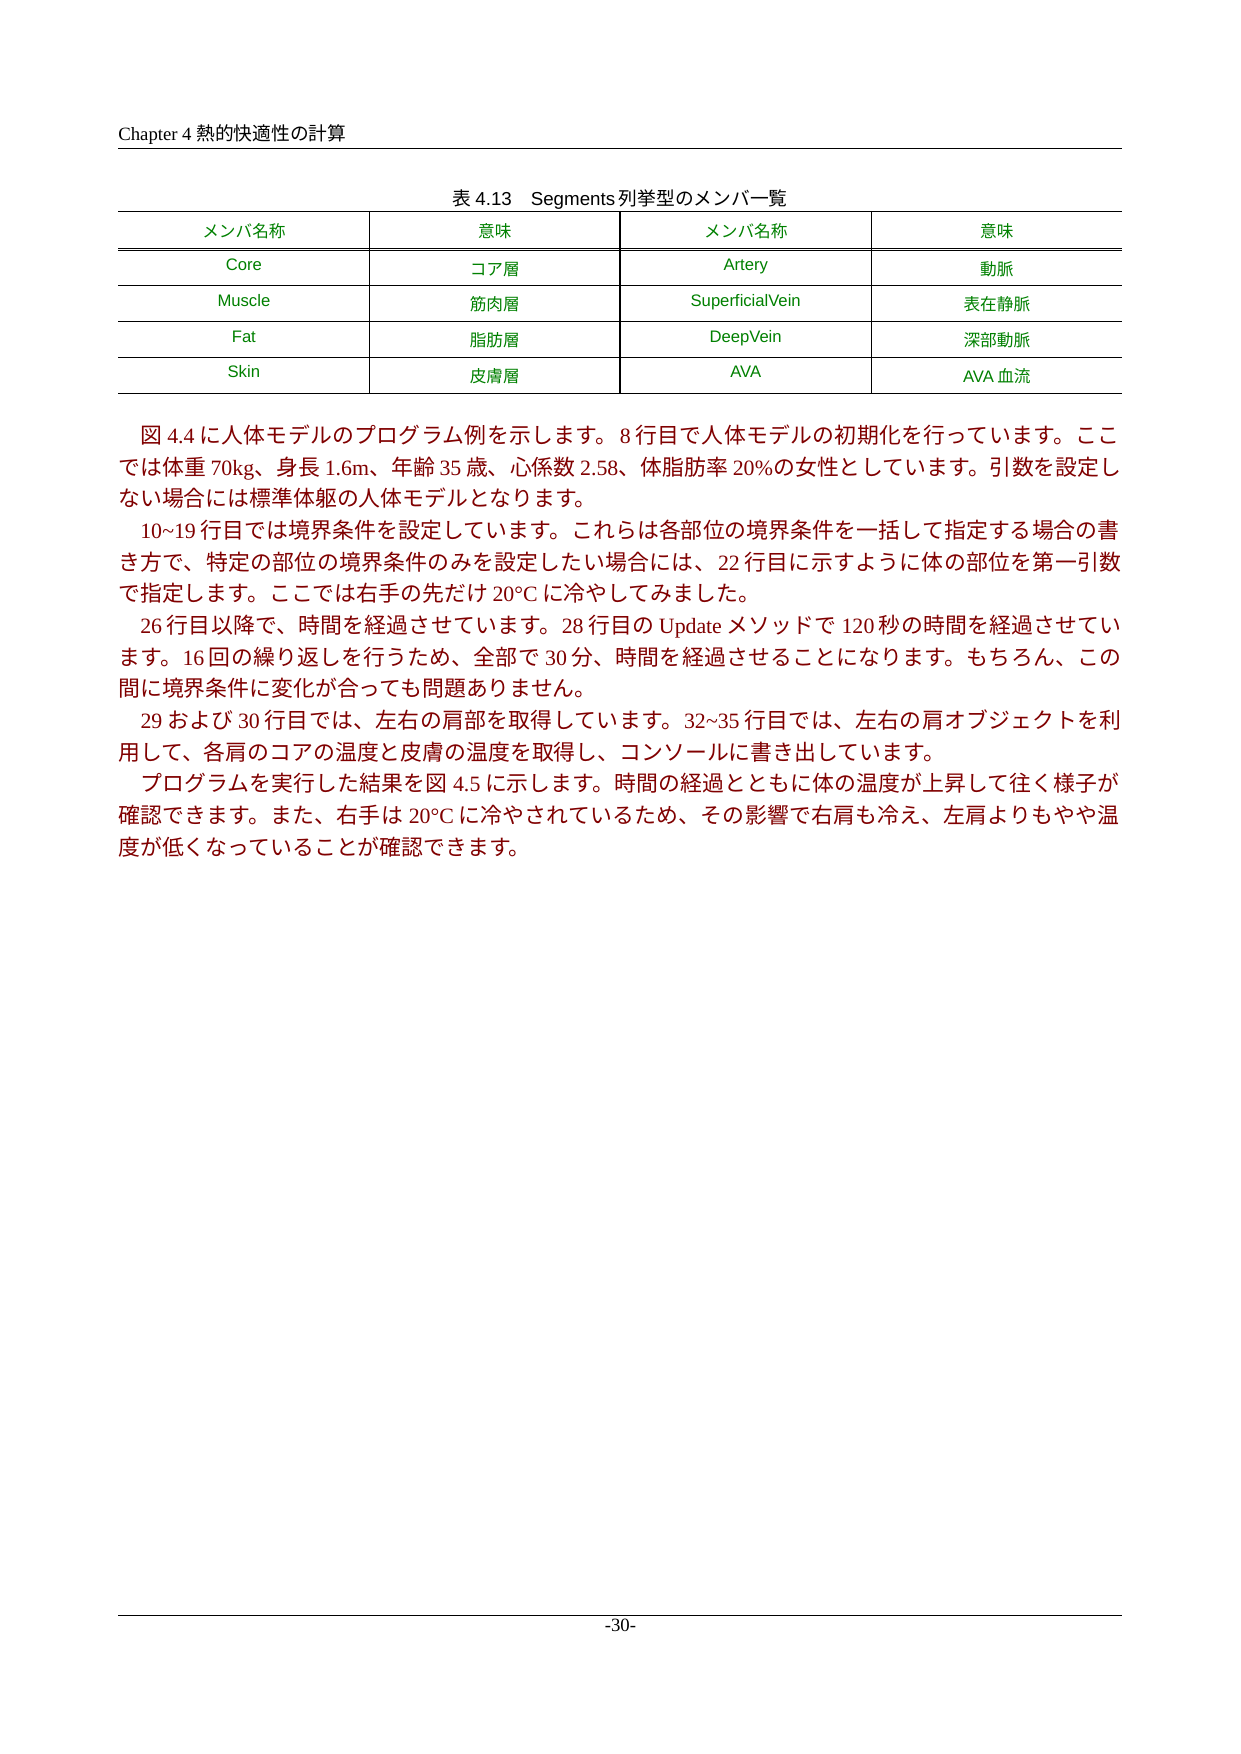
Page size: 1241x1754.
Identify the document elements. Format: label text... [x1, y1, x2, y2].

text 10~19行目では境界条件を設定しています。これらは各部位の境界条件を一括して指定する場合の書き方で、特定の部位の境界条件のみを設定したい場合には、22行目に示すように体の部位を第一引数で指定します。ここでは右手の先だけ20°Cに冷やしてみました。 [118, 513, 1122, 608]
table_cell 深部動脈 [872, 322, 1122, 357]
table_header メンバ名称 [118, 212, 369, 247]
table_cell SuperficialVein [621, 286, 871, 321]
table_cell 皮膚層 [370, 358, 619, 393]
table_cell Skin [118, 358, 369, 393]
text 26行目以降で、時間を経過させています。28行目のUpdateメソッドで120秒の時間を経過させています。16回の繰り返しを行うため、全部で30分、時間を経過させることになります。もちろん、この間に境界条件に変化が合っても問題ありません。 [118, 608, 1122, 703]
text 29および30行目では、左右の肩部を取得しています。32~35行目では、左右の肩オブジェクトを利用して、各肩のコアの温度と皮膚の温度を取得し、コンソールに書き出しています。 [118, 703, 1122, 766]
table_cell 表在静脈 [872, 286, 1122, 321]
table_cell 筋肉層 [370, 286, 619, 321]
table_cell 動脈 [872, 251, 1122, 285]
text 表4.13 Segments列挙型のメンバ一覧 [118, 184, 1122, 211]
table_header 意味 [872, 212, 1122, 247]
table_cell コア層 [370, 251, 619, 285]
table_header 意味 [370, 212, 619, 247]
table_cell AVA血流 [872, 358, 1122, 393]
table_cell AVA [621, 358, 871, 393]
table_cell Core [118, 251, 369, 285]
table_cell Muscle [118, 286, 369, 321]
table_cell Fat [118, 322, 369, 357]
table_cell Artery [621, 251, 871, 285]
table_cell DeepVein [621, 322, 871, 357]
text 図4.4に人体モデルのプログラム例を示します。8行目で人体モデルの初期化を行っています。ここでは体重70kg、身長1.6m、年齢35歳、心係数2.58、体脂肪率20%の女性としています。引数を設定しない場合には標準体躯の人体モデルとなります。 [118, 418, 1122, 513]
table_header メンバ名称 [621, 212, 871, 247]
text プログラムを実行した結果を図4.5に示します。時間の経過とともに体の温度が上昇して往く様子が確認できます。また、右手は20°Cに冷やされているため、その影響で右肩も冷え、左肩よりもやや温度が低くなっていることが確認できます。 [118, 766, 1122, 861]
table_cell 脂肪層 [370, 322, 619, 357]
